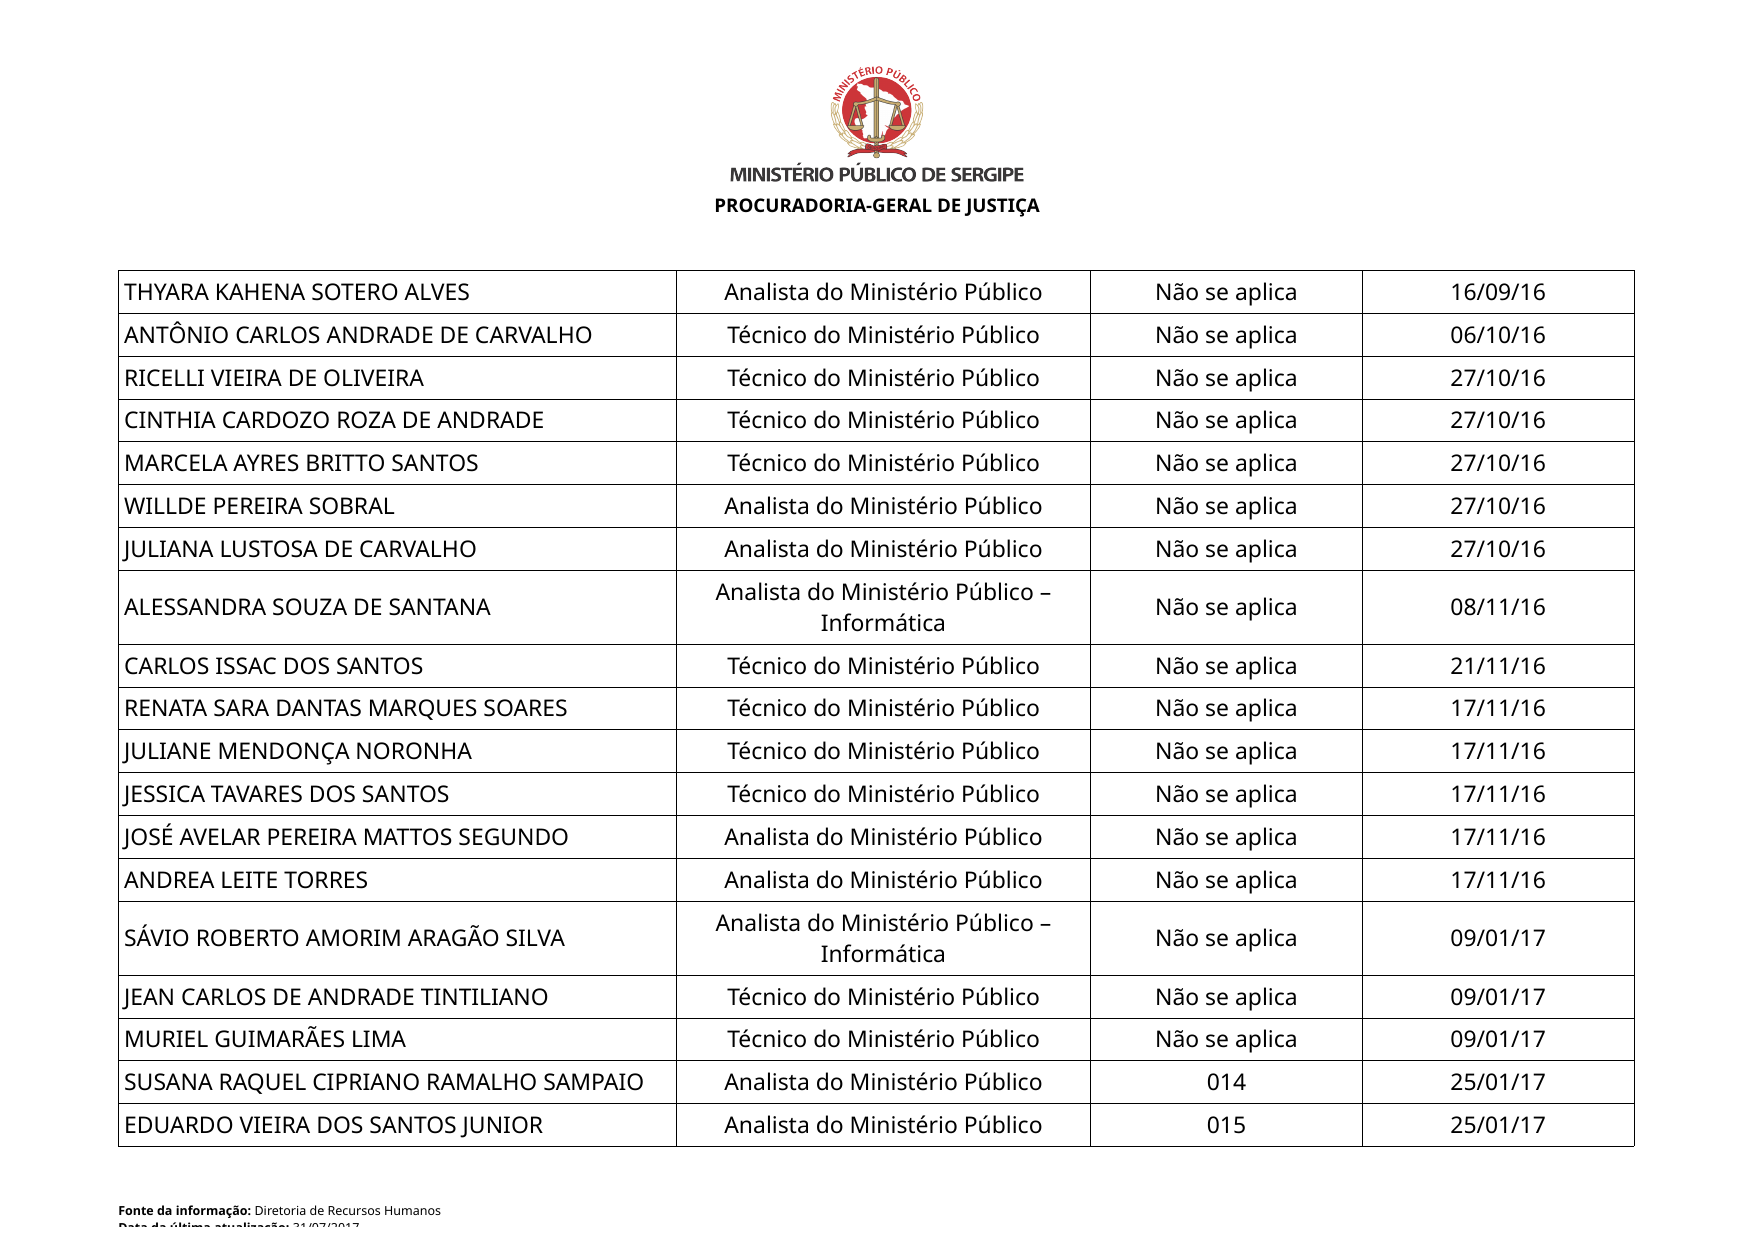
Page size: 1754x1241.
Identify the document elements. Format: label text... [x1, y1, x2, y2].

table_cell Não se aplica [1091, 571, 1362, 644]
table_cell Técnico do Ministério Público [677, 688, 1090, 729]
table_cell 06/10/16 [1363, 314, 1634, 356]
table_cell JOSÉ AVELAR PEREIRA MATTOS SEGUNDO [119, 816, 676, 858]
table_cell Técnico do Ministério Público [677, 730, 1090, 772]
table_cell SÁVIO ROBERTO AMORIM ARAGÃO SILVA [119, 902, 676, 975]
table_cell Analista do Ministério Público – Informática [677, 571, 1090, 644]
table_cell ANDREA LEITE TORRES [119, 859, 676, 901]
table_cell Não se aplica [1091, 442, 1362, 484]
table_cell Não se aplica [1091, 688, 1362, 729]
table_cell EDUARDO VIEIRA DOS SANTOS JUNIOR [119, 1104, 676, 1146]
picture [730, 66, 1024, 185]
table_cell Analista do Ministério Público [677, 528, 1090, 570]
table_cell 25/01/17 [1363, 1104, 1634, 1146]
table_cell ALESSANDRA SOUZA DE SANTANA [119, 571, 676, 644]
table_cell 17/11/16 [1363, 773, 1634, 815]
table_cell 25/01/17 [1363, 1061, 1634, 1103]
table_cell 09/01/17 [1363, 1019, 1634, 1060]
table_cell Não se aplica [1091, 357, 1362, 398]
table_cell JULIANA LUSTOSA DE CARVALHO [119, 528, 676, 570]
table_cell Não se aplica [1091, 314, 1362, 356]
table_cell RENATA SARA DANTAS MARQUES SOARES [119, 688, 676, 729]
table_cell Não se aplica [1091, 902, 1362, 975]
table_cell 09/01/17 [1363, 976, 1634, 1017]
table_cell 21/11/16 [1363, 645, 1634, 687]
table_cell Não se aplica [1091, 271, 1362, 313]
table_cell Técnico do Ministério Público [677, 357, 1090, 398]
table_cell 17/11/16 [1363, 859, 1634, 901]
table_cell Não se aplica [1091, 485, 1362, 527]
table_cell Não se aplica [1091, 859, 1362, 901]
table_cell RICELLI VIEIRA DE OLIVEIRA [119, 357, 676, 398]
table_cell SUSANA RAQUEL CIPRIANO RAMALHO SAMPAIO [119, 1061, 676, 1103]
table_cell Analista do Ministério Público [677, 271, 1090, 313]
table_cell Não se aplica [1091, 1019, 1362, 1060]
table_cell CARLOS ISSAC DOS SANTOS [119, 645, 676, 687]
table_cell 014 [1091, 1061, 1362, 1103]
table_cell ANTÔNIO CARLOS ANDRADE DE CARVALHO [119, 314, 676, 356]
table_cell Não se aplica [1091, 645, 1362, 687]
table_cell Não se aplica [1091, 773, 1362, 815]
table_cell Técnico do Ministério Público [677, 976, 1090, 1017]
table_cell 27/10/16 [1363, 357, 1634, 398]
table_cell JESSICA TAVARES DOS SANTOS [119, 773, 676, 815]
table_cell 09/01/17 [1363, 902, 1634, 975]
table_cell 17/11/16 [1363, 730, 1634, 772]
table_cell THYARA KAHENA SOTERO ALVES [119, 271, 676, 313]
table_cell JULIANE MENDONÇA NORONHA [119, 730, 676, 772]
table_cell Não se aplica [1091, 976, 1362, 1017]
table_cell Não se aplica [1091, 528, 1362, 570]
table_cell 27/10/16 [1363, 442, 1634, 484]
table_cell Analista do Ministério Público – Informática [677, 902, 1090, 975]
table_cell Analista do Ministério Público [677, 816, 1090, 858]
table_cell Analista do Ministério Público [677, 1104, 1090, 1146]
table_cell WILLDE PEREIRA SOBRAL [119, 485, 676, 527]
table_cell 27/10/16 [1363, 485, 1634, 527]
table_cell 27/10/16 [1363, 400, 1634, 441]
table_cell JEAN CARLOS DE ANDRADE TINTILIANO [119, 976, 676, 1017]
table_cell Técnico do Ministério Público [677, 1019, 1090, 1060]
table_cell Técnico do Ministério Público [677, 645, 1090, 687]
table_cell Não se aplica [1091, 816, 1362, 858]
table_cell MURIEL GUIMARÃES LIMA [119, 1019, 676, 1060]
table_cell 08/11/16 [1363, 571, 1634, 644]
table_cell Técnico do Ministério Público [677, 773, 1090, 815]
table_cell Técnico do Ministério Público [677, 400, 1090, 441]
table_cell 17/11/16 [1363, 816, 1634, 858]
table_cell MARCELA AYRES BRITTO SANTOS [119, 442, 676, 484]
table_cell 17/11/16 [1363, 688, 1634, 729]
table_cell 015 [1091, 1104, 1362, 1146]
table_cell Técnico do Ministério Público [677, 314, 1090, 356]
table_cell Técnico do Ministério Público [677, 442, 1090, 484]
table_cell CINTHIA CARDOZO ROZA DE ANDRADE [119, 400, 676, 441]
table_cell Não se aplica [1091, 730, 1362, 772]
table_cell 16/09/16 [1363, 271, 1634, 313]
table_cell Não se aplica [1091, 400, 1362, 441]
table_cell 27/10/16 [1363, 528, 1634, 570]
table_cell Analista do Ministério Público [677, 1061, 1090, 1103]
table_cell Analista do Ministério Público [677, 859, 1090, 901]
table_cell Analista do Ministério Público [677, 485, 1090, 527]
